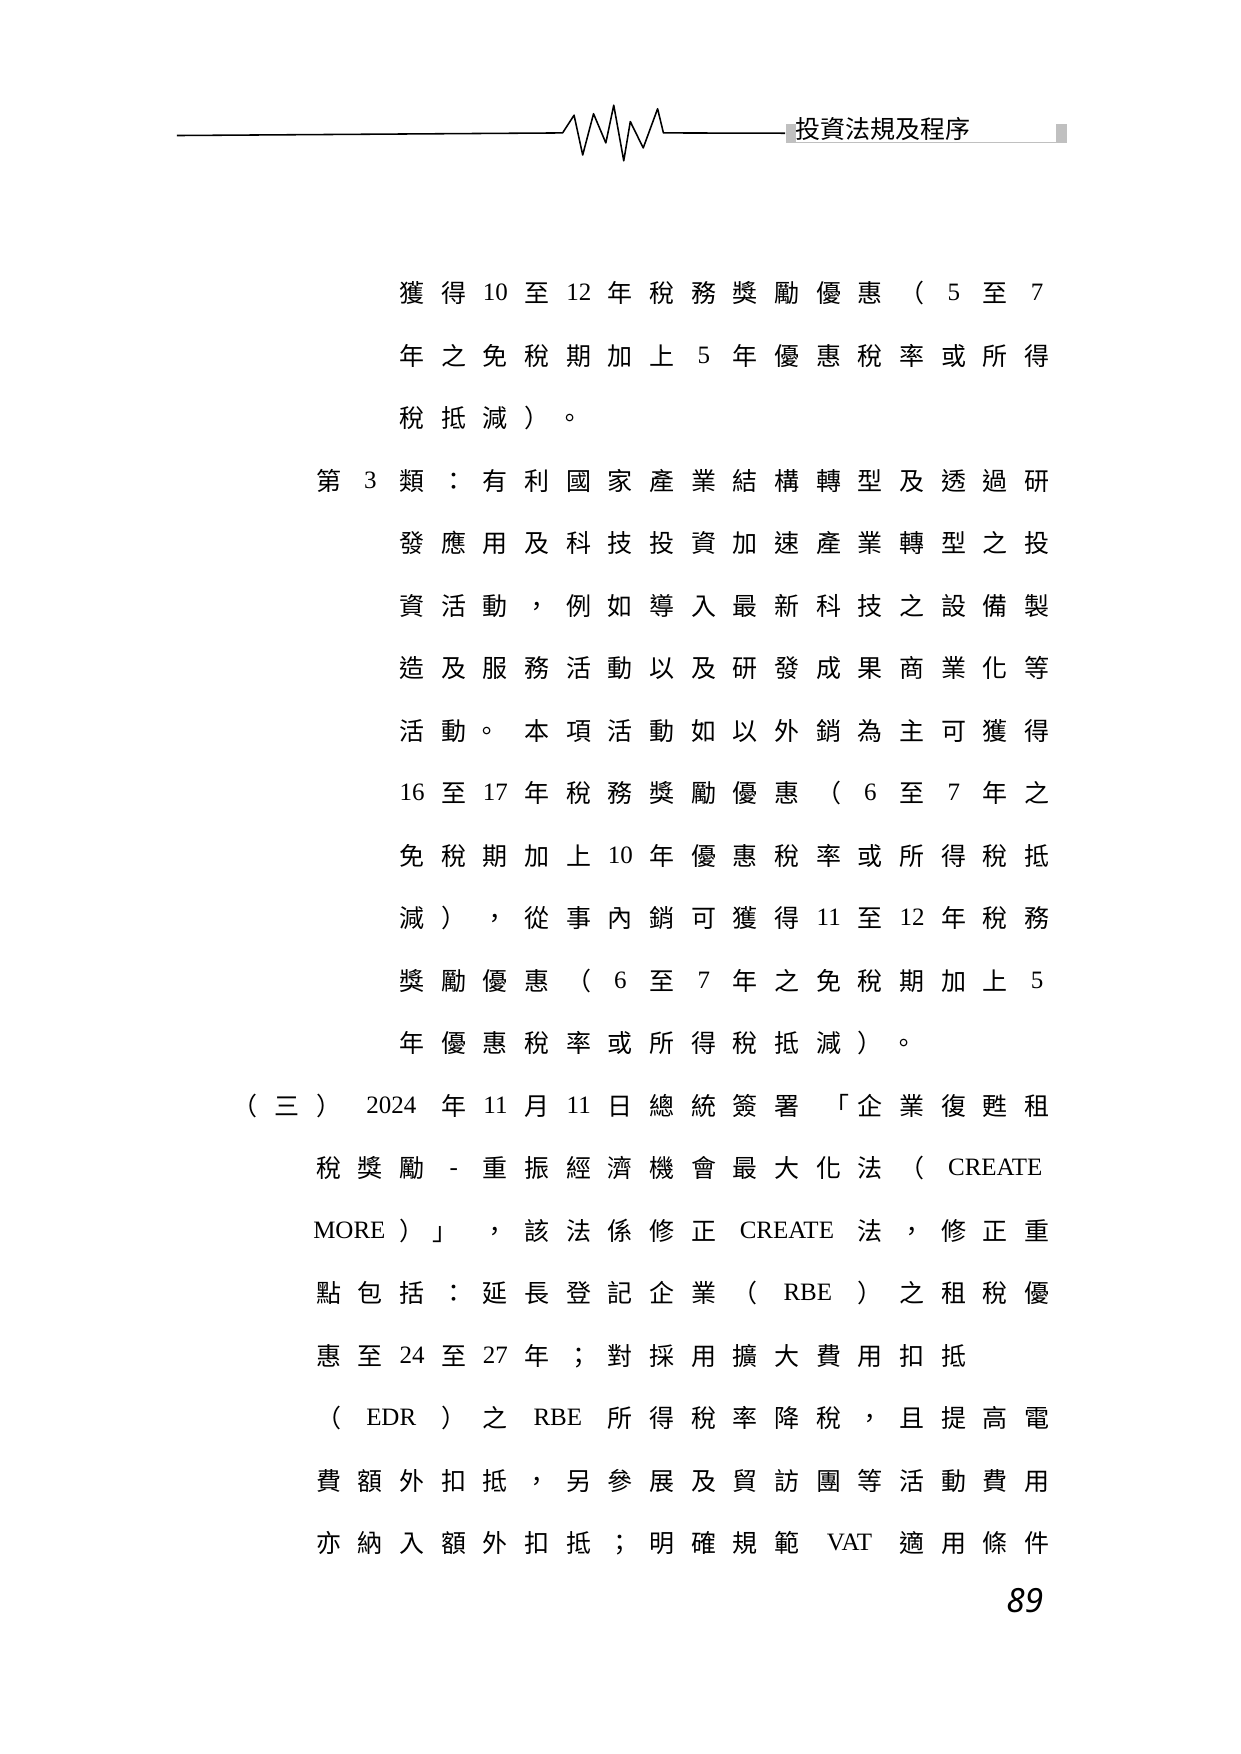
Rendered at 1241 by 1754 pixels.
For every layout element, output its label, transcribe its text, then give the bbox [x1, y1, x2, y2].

text 獲得10至12年稅務獎勵優惠（5至7年之免稅期加上5年優惠稅率或所得稅抵減）。 [281, 250, 1058, 438]
text （三）2024年11月11日總統簽署「企業復甦租稅獎勵-重振經濟機會最大化法（CREATE MORE）」，該法係修正CREATE法，修正重點包括：延長登記企業（RBE）之租稅優惠至24至27年；對採用擴大費用扣抵（EDR）之RBE所得稅率降稅，且提高電費額外扣抵，另參展及貿訪團等活動費用亦納入額外扣抵；明確規範VAT適用條件 [207, 1063, 1058, 1563]
text 第3類：有利國家產業結構轉型及透過研發應用及科技投資加速產業轉型之投資活動，例如導入最新科技之設備製造及服務活動以及研發成果商業化等活動。本項活動如以外銷為主可獲得16至17年稅務獎勵優惠（6至7年之免稅期加上10年優惠稅率或所得稅抵減），從事內銷可獲得11至12年稅務獎勵優惠（6至7年之免稅期加上5年優惠稅率或所得稅抵減）。 [281, 438, 1058, 1063]
